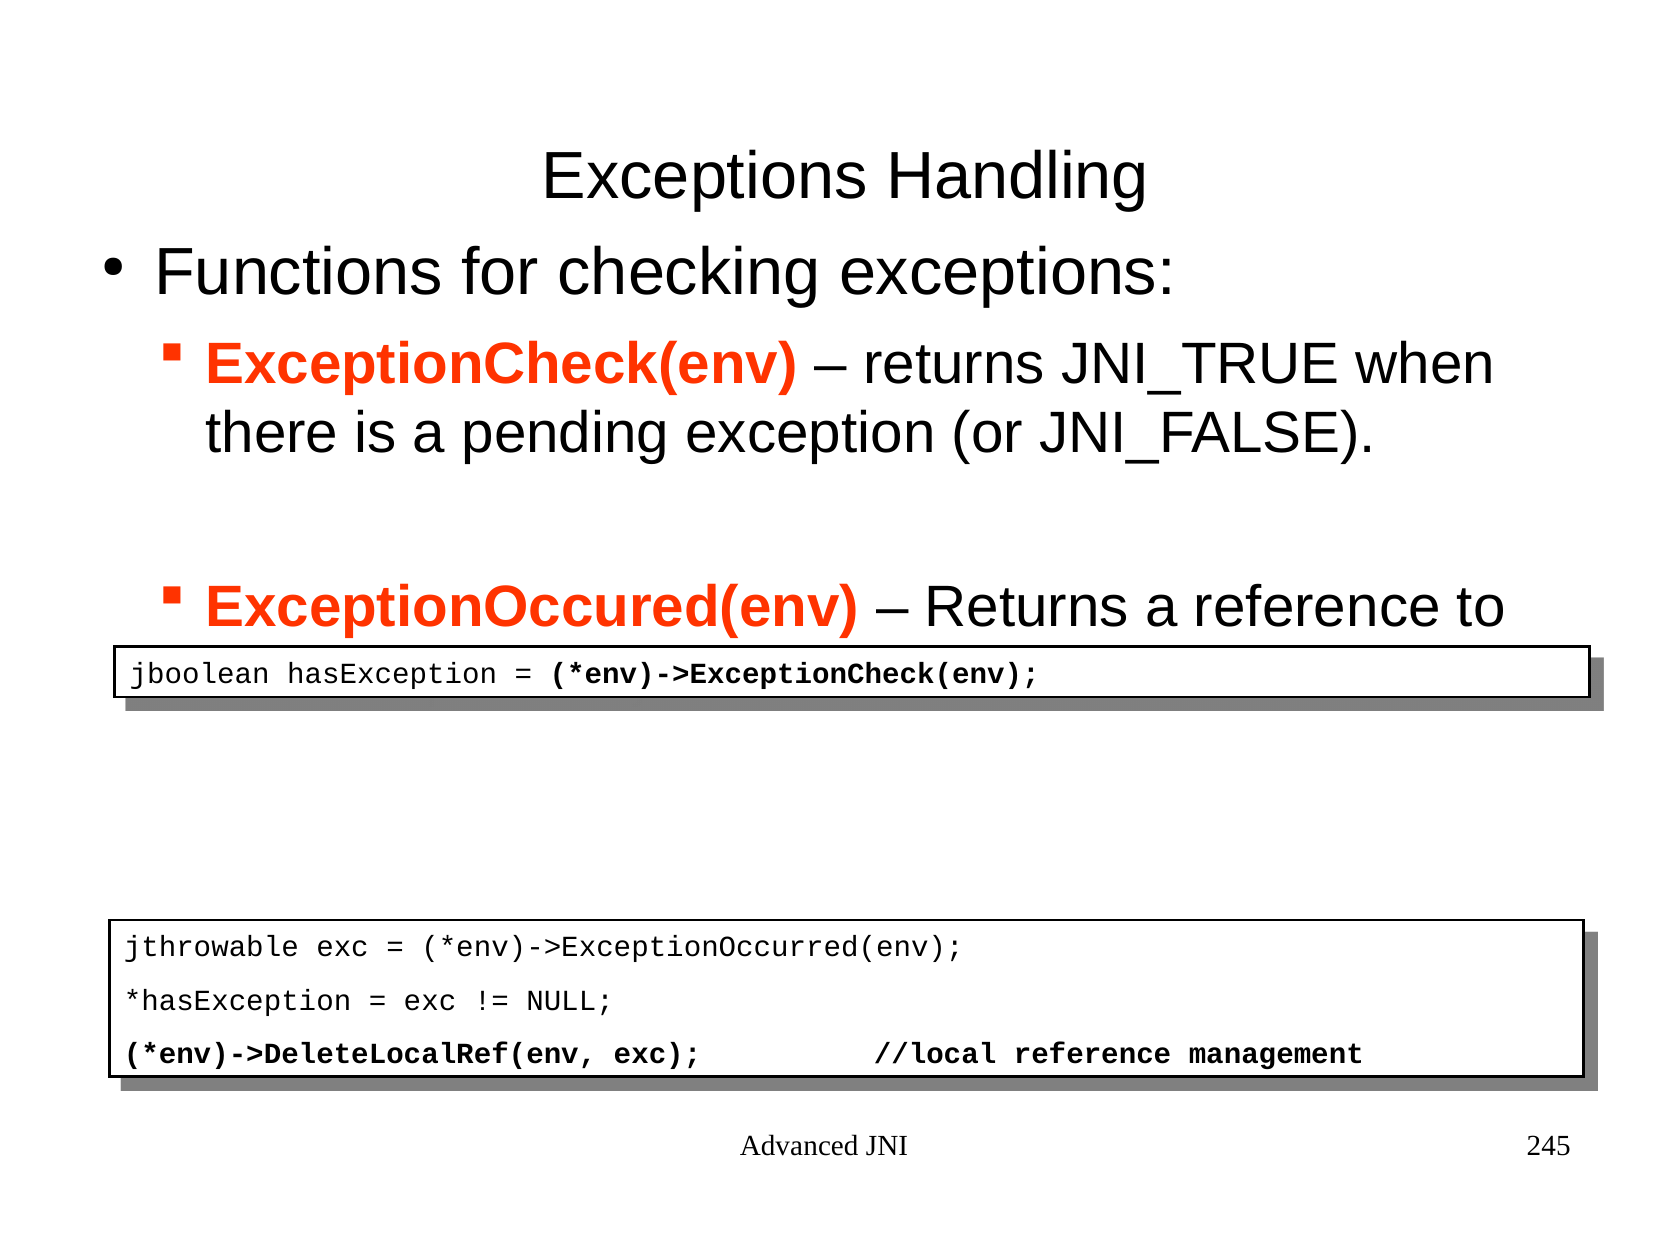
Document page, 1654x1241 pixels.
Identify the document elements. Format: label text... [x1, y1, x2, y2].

text_box jthrowable exc = (*env)->ExceptionOccurred(env); *hasException = exc != NULL; (*env)->DeleteLocalRef(env, exc); //local reference management [109, 919, 1584, 1077]
text_box jboolean hasException = (*env)->ExceptionCheck(env); [114, 646, 1590, 697]
title Exceptions Handling [68, 119, 1599, 220]
list Functions for checking exceptions: ExceptionCheck(env) – returns JNI_TRUE when there is a pending exception (or JNI_FALSE). ExceptionOccured(env) – Returns a reference to the exception objec.t [68, 220, 1599, 1130]
